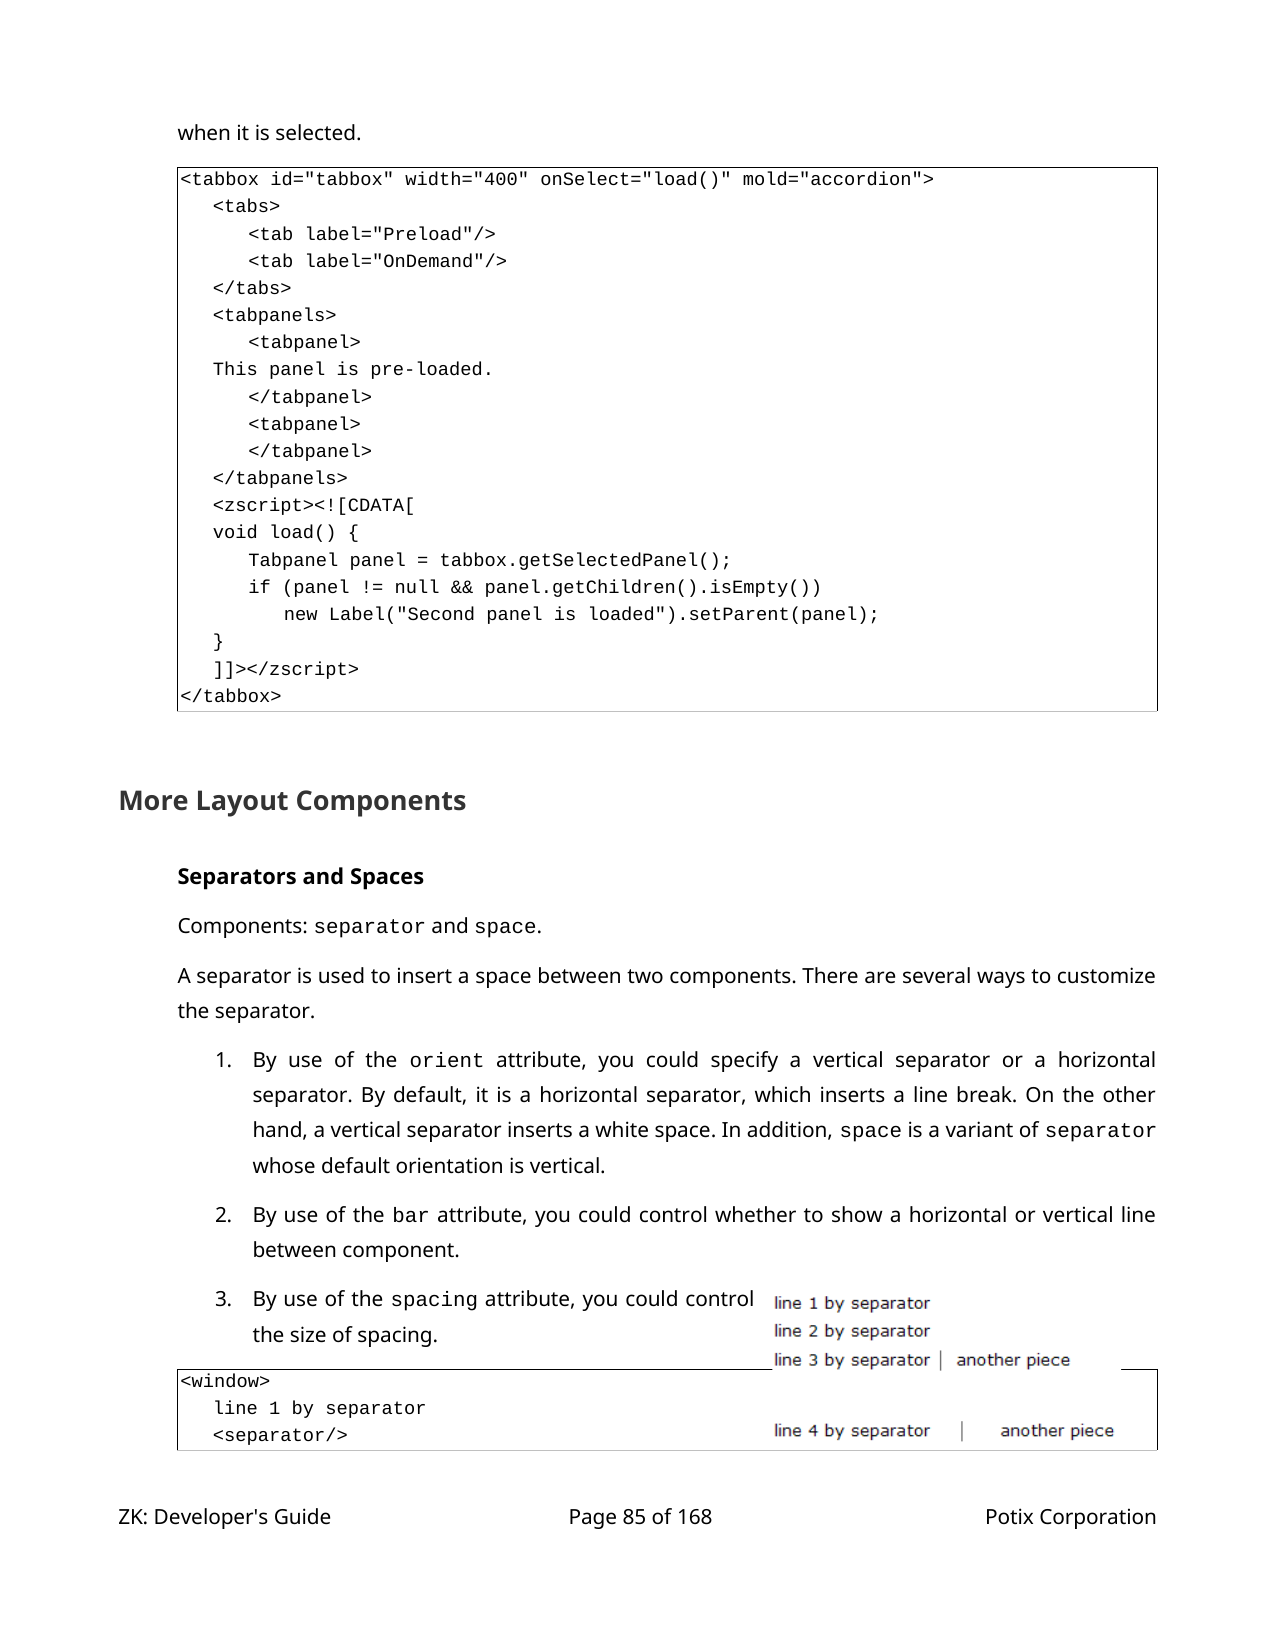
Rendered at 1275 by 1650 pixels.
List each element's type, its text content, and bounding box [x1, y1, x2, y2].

text new Label("Second panel is loaded").setParent(panel); [178, 602, 1157, 626]
text <tabpanels> [178, 303, 1157, 327]
text when it is selected. [177, 118, 1157, 146]
text <zscript><![CDATA[ [178, 493, 1157, 517]
text } [178, 629, 1157, 653]
text A separator is used to insert a space between two components. There are several ways to customize the separator. [177, 961, 1157, 1024]
text <tab label="Preload"/> [178, 221, 1157, 246]
subtitle Separators and Spaces [177, 861, 1157, 891]
list By use of the bar attribute, you could control whether to show a horizontal or vertical line between component. [215, 1200, 1157, 1264]
text [1122, 1396, 1157, 1420]
text <separator/> [178, 1423, 1157, 1450]
list By use of the spacing attribute, you could control the size of spacing. [215, 1284, 1157, 1348]
text <tabpanel> [178, 330, 1157, 354]
picture [772, 1290, 1122, 1444]
subtitle More Layout Components [118, 782, 1157, 818]
list By use of the orient attribute, you could specify a vertical separator or a horizontal separator. By default, it is a horizontal separator, which inserts a line break. On the other hand, a vertical separator inserts a white space. In addition, space is a variant of separator whose default orientation is vertical. [215, 1045, 1157, 1179]
text <window> [178, 1370, 772, 1393]
text <tabbox id="tabbox" width="400" onSelect="load()" mold="accordion"> [178, 168, 1157, 191]
text </tabpanels> [178, 466, 1157, 490]
text <tab label="OnDemand"/> [178, 248, 1157, 273]
text line 1 by separator [178, 1396, 772, 1420]
text Components: separator and space. [177, 912, 1157, 940]
text [1122, 1370, 1157, 1393]
text void load() { [178, 520, 1157, 545]
text This panel is pre-loaded. [178, 357, 1157, 382]
text if (panel != null && panel.getChildren().isEmpty()) [178, 575, 1157, 599]
text </tabbox> [178, 683, 1157, 711]
text <tabs> [178, 194, 1157, 218]
text </tabpanel> [178, 384, 1157, 409]
text </tabpanel> [178, 439, 1157, 463]
text Tabpanel panel = tabbox.getSelectedPanel(); [178, 548, 1157, 572]
text <tabpanel> [178, 412, 1157, 436]
text ]]></zscript> [178, 656, 1157, 681]
text </tabs> [178, 276, 1157, 300]
